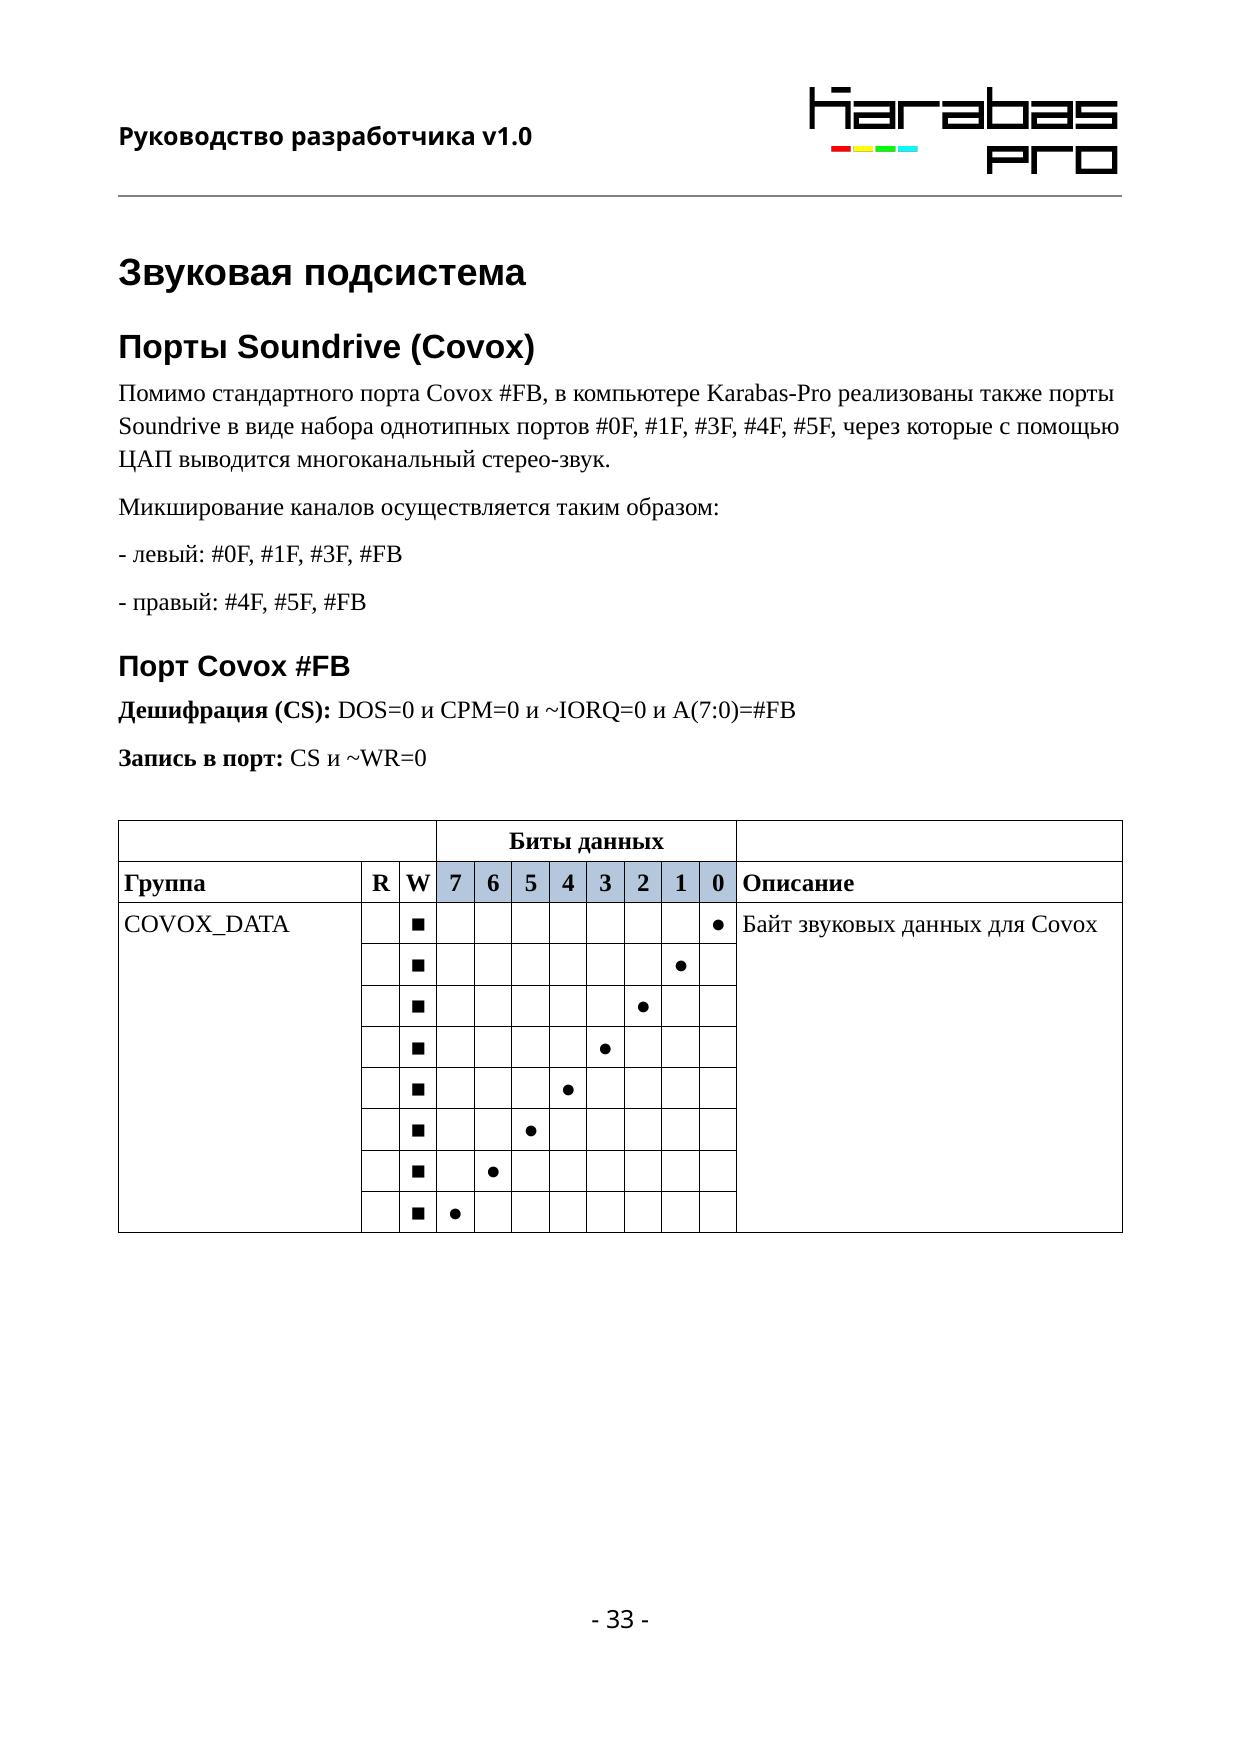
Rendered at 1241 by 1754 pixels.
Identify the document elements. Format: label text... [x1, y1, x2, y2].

text Помимо стандартного порта Covox #FB, в компьютере Karabas-Pro реализованы также порты Soundrive в виде набора однотипных портов #0F, #1F, #3F, #4F, #5F, через которые с помощью ЦАП выводится многоканальный стерео-звук. [118, 378, 1122, 473]
table_cell [587, 944, 624, 984]
table_cell [662, 1027, 699, 1067]
text Дешифрация (CS): DOS=0 и CPM=0 и ~IORQ=0 и A(7:0)=#FB [118, 696, 1122, 724]
table_cell [437, 1068, 474, 1108]
table_cell ● [662, 944, 699, 984]
table_cell [512, 986, 549, 1026]
table_cell [625, 1109, 661, 1149]
picture [809, 84, 1120, 174]
text Запись в порт: CS и ~WR=0 [118, 743, 1122, 772]
table_cell ■ [400, 1192, 436, 1232]
table_cell [475, 1068, 511, 1108]
table_header Биты данных [437, 821, 736, 861]
table_cell [662, 1109, 699, 1149]
table_cell [512, 1068, 549, 1108]
table_cell [362, 944, 399, 984]
table_cell [512, 903, 549, 943]
table_cell 5 [512, 862, 549, 902]
table_cell [362, 986, 399, 1026]
table_cell [587, 1109, 624, 1149]
table_cell ■ [400, 1151, 436, 1191]
table_cell [587, 986, 624, 1026]
table_cell ● [587, 1027, 624, 1067]
table_cell [475, 1027, 511, 1067]
table_cell [437, 986, 474, 1026]
table_cell ■ [400, 903, 436, 943]
table_cell ● [475, 1151, 511, 1191]
table_cell [475, 1192, 511, 1232]
table_cell 4 [550, 862, 586, 902]
table_cell [550, 944, 586, 984]
text - левый: #0F, #1F, #3F, #FB [118, 539, 1122, 568]
table_cell [625, 903, 661, 943]
text - правый: #4F, #5F, #FB [118, 587, 1122, 616]
table_cell [625, 1027, 661, 1067]
table_cell ■ [400, 1027, 436, 1067]
table_cell 7 [437, 862, 474, 902]
subtitle Порт Covox #FB [118, 649, 1122, 683]
table_cell [362, 1109, 399, 1149]
table_cell [512, 1027, 549, 1067]
table_cell [550, 1151, 586, 1191]
table_cell ● [550, 1068, 586, 1108]
table_cell [362, 903, 399, 943]
table_cell [587, 903, 624, 943]
table_cell [662, 1192, 699, 1232]
table_cell 6 [475, 862, 511, 902]
table_cell [700, 1151, 736, 1191]
table_cell [587, 1151, 624, 1191]
table_cell [662, 903, 699, 943]
table_cell [625, 1151, 661, 1191]
table_cell COVOX_DATA [119, 903, 361, 1232]
table_cell 2 [625, 862, 661, 902]
table_cell [700, 1109, 736, 1149]
table_cell [700, 1192, 736, 1232]
table_cell [437, 903, 474, 943]
table_cell [625, 1192, 661, 1232]
table_cell ■ [400, 944, 436, 984]
table_cell [662, 986, 699, 1026]
table_cell Байт звуковых данных для Covox [737, 903, 1122, 1232]
table_cell [625, 1068, 661, 1108]
table_cell [662, 1151, 699, 1191]
table_cell 0 [700, 862, 736, 902]
table_cell [700, 1027, 736, 1067]
table_cell ■ [400, 986, 436, 1026]
table_cell [362, 1027, 399, 1067]
table_cell [550, 1027, 586, 1067]
text Микширование каналов осуществляется таким образом: [118, 492, 1122, 521]
table_cell [362, 1068, 399, 1108]
table_cell [587, 1192, 624, 1232]
table_cell [437, 944, 474, 984]
table_cell ● [625, 986, 661, 1026]
table_header [119, 821, 436, 861]
table_cell ● [437, 1192, 474, 1232]
table_cell [700, 944, 736, 984]
table_cell 1 [662, 862, 699, 902]
subtitle Порты Soundrive (Covox) [118, 327, 1122, 366]
table_header [737, 821, 1122, 861]
table_cell [700, 986, 736, 1026]
table_cell [625, 944, 661, 984]
table_cell [662, 1068, 699, 1108]
table_cell [512, 1151, 549, 1191]
table_cell ● [512, 1109, 549, 1149]
table_cell [437, 1027, 474, 1067]
table_cell [362, 1151, 399, 1191]
subtitle Звуковая подсистема [118, 250, 1122, 294]
table_cell [475, 944, 511, 984]
table_cell [475, 1109, 511, 1149]
table_cell ■ [400, 1068, 436, 1108]
table_cell [550, 1109, 586, 1149]
table_cell [437, 1151, 474, 1191]
table_cell 3 [587, 862, 624, 902]
table_cell R [362, 862, 399, 902]
table_cell [362, 1192, 399, 1232]
table_cell W [400, 862, 436, 902]
table_cell [550, 986, 586, 1026]
table_cell [475, 986, 511, 1026]
table_cell [587, 1068, 624, 1108]
table_cell [475, 903, 511, 943]
table_cell Описание [737, 862, 1122, 902]
table_cell Группа [119, 862, 361, 902]
table_cell [512, 944, 549, 984]
table_cell [550, 1192, 586, 1232]
table_cell ■ [400, 1109, 436, 1149]
table_cell [550, 903, 586, 943]
table_cell ● [700, 903, 736, 943]
table_cell [437, 1109, 474, 1149]
table_cell [700, 1068, 736, 1108]
table_cell [512, 1192, 549, 1232]
